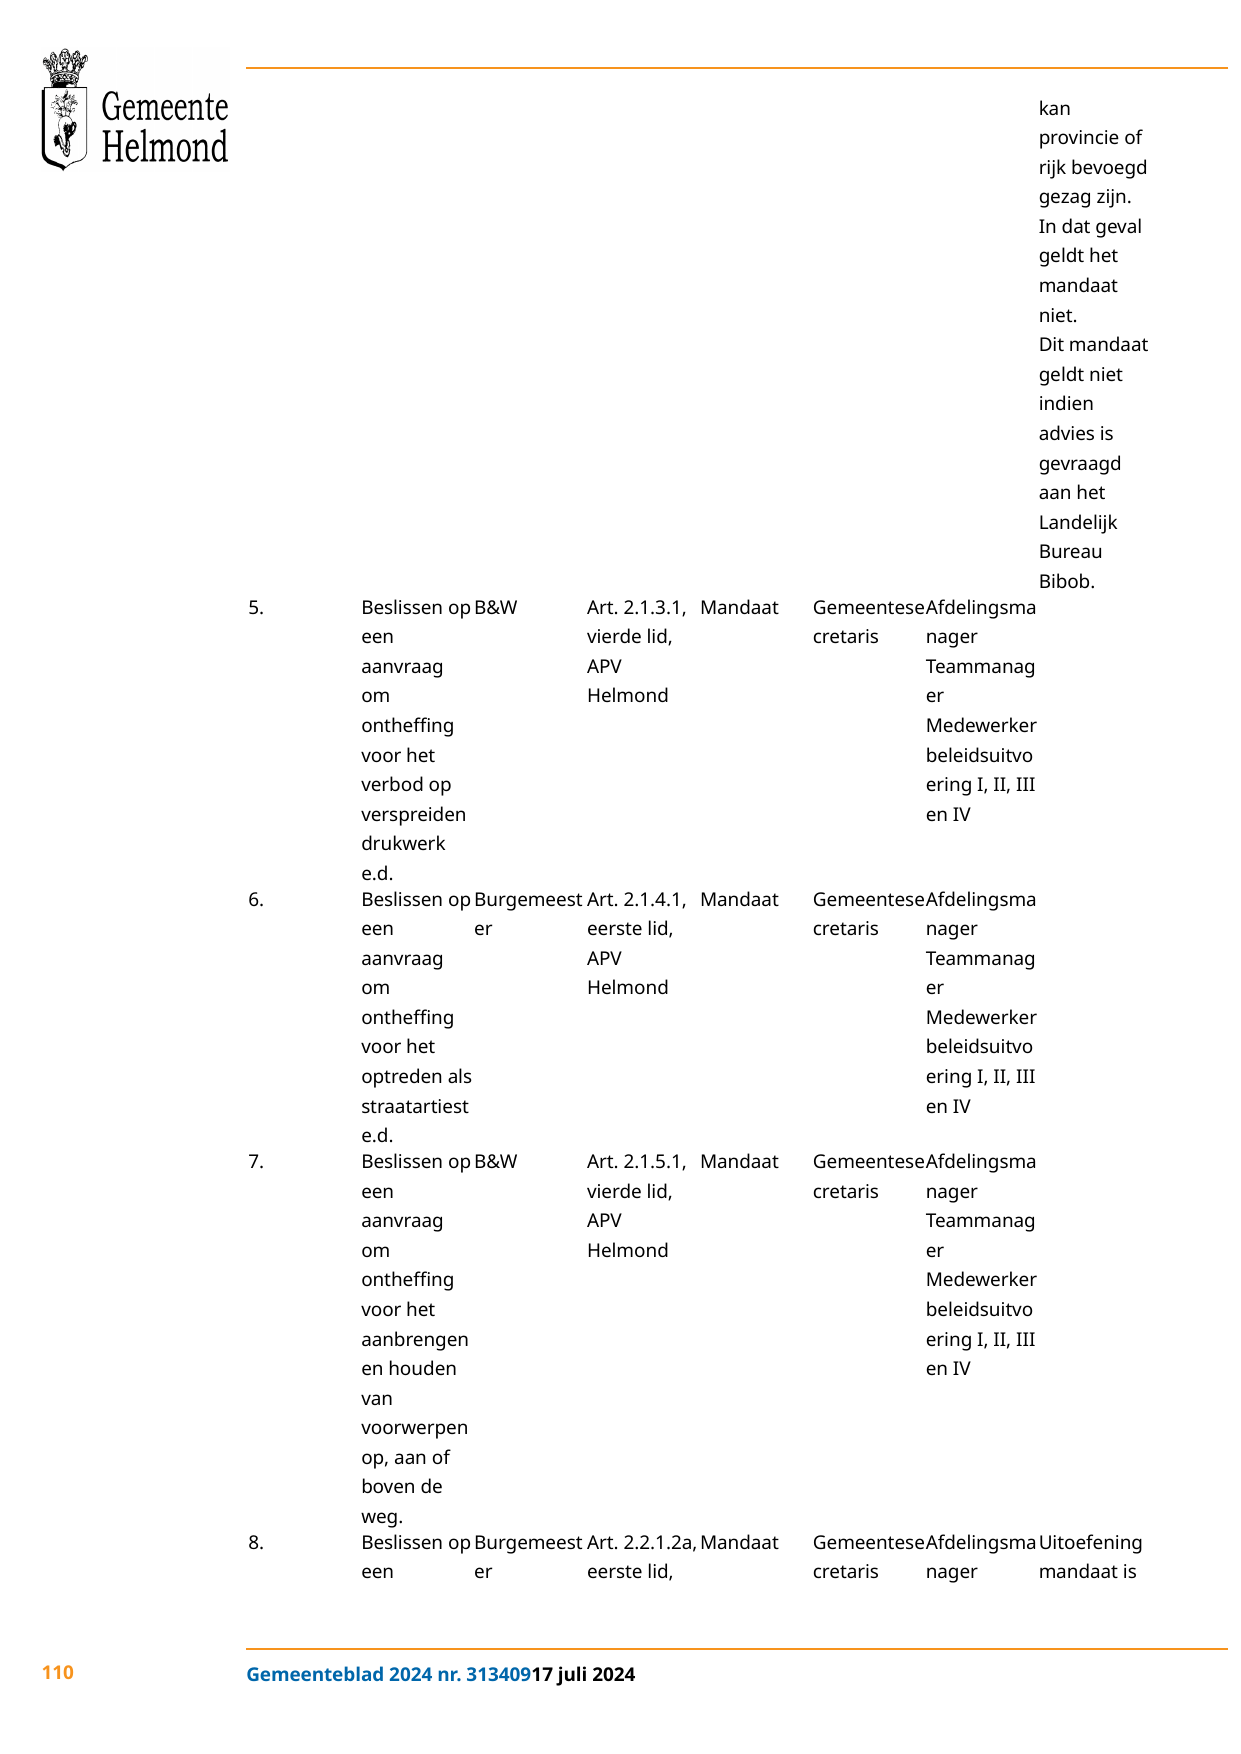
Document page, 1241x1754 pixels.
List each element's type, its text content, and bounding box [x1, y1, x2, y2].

table_cell 5. [248, 594, 361, 886]
table_cell Burgemeester [474, 886, 587, 1148]
table_cell B&W [474, 1148, 587, 1529]
table_cell [700, 95, 813, 594]
picture [41, 47, 231, 172]
table_cell Mandaat [700, 886, 813, 1148]
table_cell Beslissen op een aanvraag om ontheffing voor het aanbrengen en houden van voorwerpen op, aan of boven de weg. [361, 1148, 474, 1529]
table_cell 7. [248, 1148, 361, 1529]
table_cell Uitoefening mandaat is [1039, 1529, 1152, 1584]
table_cell kan provincie of rijk bevoegd gezag zijn. In dat geval geldt het mandaat niet. Dit mandaat geldt niet indien advies is gevraagd aan het Landelijk Bureau Bibob. [1039, 95, 1152, 594]
table_cell 6. [248, 886, 361, 1148]
table_cell B&W [474, 594, 587, 886]
table_cell Gemeentesecretaris [813, 1529, 926, 1584]
table_cell Afdelingsmanager Teammanager Medewerker beleidsuitvoering I, II, III en IV [926, 886, 1038, 1148]
table_cell [248, 95, 361, 594]
table_cell Beslissen op een aanvraag om ontheffing voor het optreden als straatartiest e.d. [361, 886, 474, 1148]
table_cell Mandaat [700, 594, 813, 886]
table_cell 8. [248, 1529, 361, 1584]
table_cell Art. 2.1.4.1, eerste lid, APV Helmond [587, 886, 700, 1148]
table_cell Beslissen op een [361, 1529, 474, 1584]
table_cell Mandaat [700, 1148, 813, 1529]
table_cell Burgemeester [474, 1529, 587, 1584]
table_cell [361, 95, 474, 594]
table_cell Art. 2.1.5.1, vierde lid, APV Helmond [587, 1148, 700, 1529]
table_cell [1039, 886, 1152, 1148]
table_cell Gemeentesecretaris [813, 594, 926, 886]
table_cell [587, 95, 700, 594]
table_cell [813, 95, 926, 594]
table_cell Beslissen op een aanvraag om ontheffing voor het verbod op verspreiden drukwerk e.d. [361, 594, 474, 886]
table_cell [926, 95, 1038, 594]
table_cell Gemeentesecretaris [813, 886, 926, 1148]
table_cell Mandaat [700, 1529, 813, 1584]
table_cell Afdelingsmanager Teammanager Medewerker beleidsuitvoering I, II, III en IV [926, 1148, 1038, 1529]
table_cell Gemeentesecretaris [813, 1148, 926, 1529]
table_cell Art. 2.1.3.1, vierde lid, APV Helmond [587, 594, 700, 886]
table_cell [1039, 1148, 1152, 1529]
table_cell Art. 2.2.1.2a, eerste lid, [587, 1529, 700, 1584]
table_cell Afdelingsmanager [926, 1529, 1038, 1584]
table_cell [1039, 594, 1152, 886]
table_cell [474, 95, 587, 594]
table_cell Afdelingsmanager Teammanager Medewerker beleidsuitvoering I, II, III en IV [926, 594, 1038, 886]
